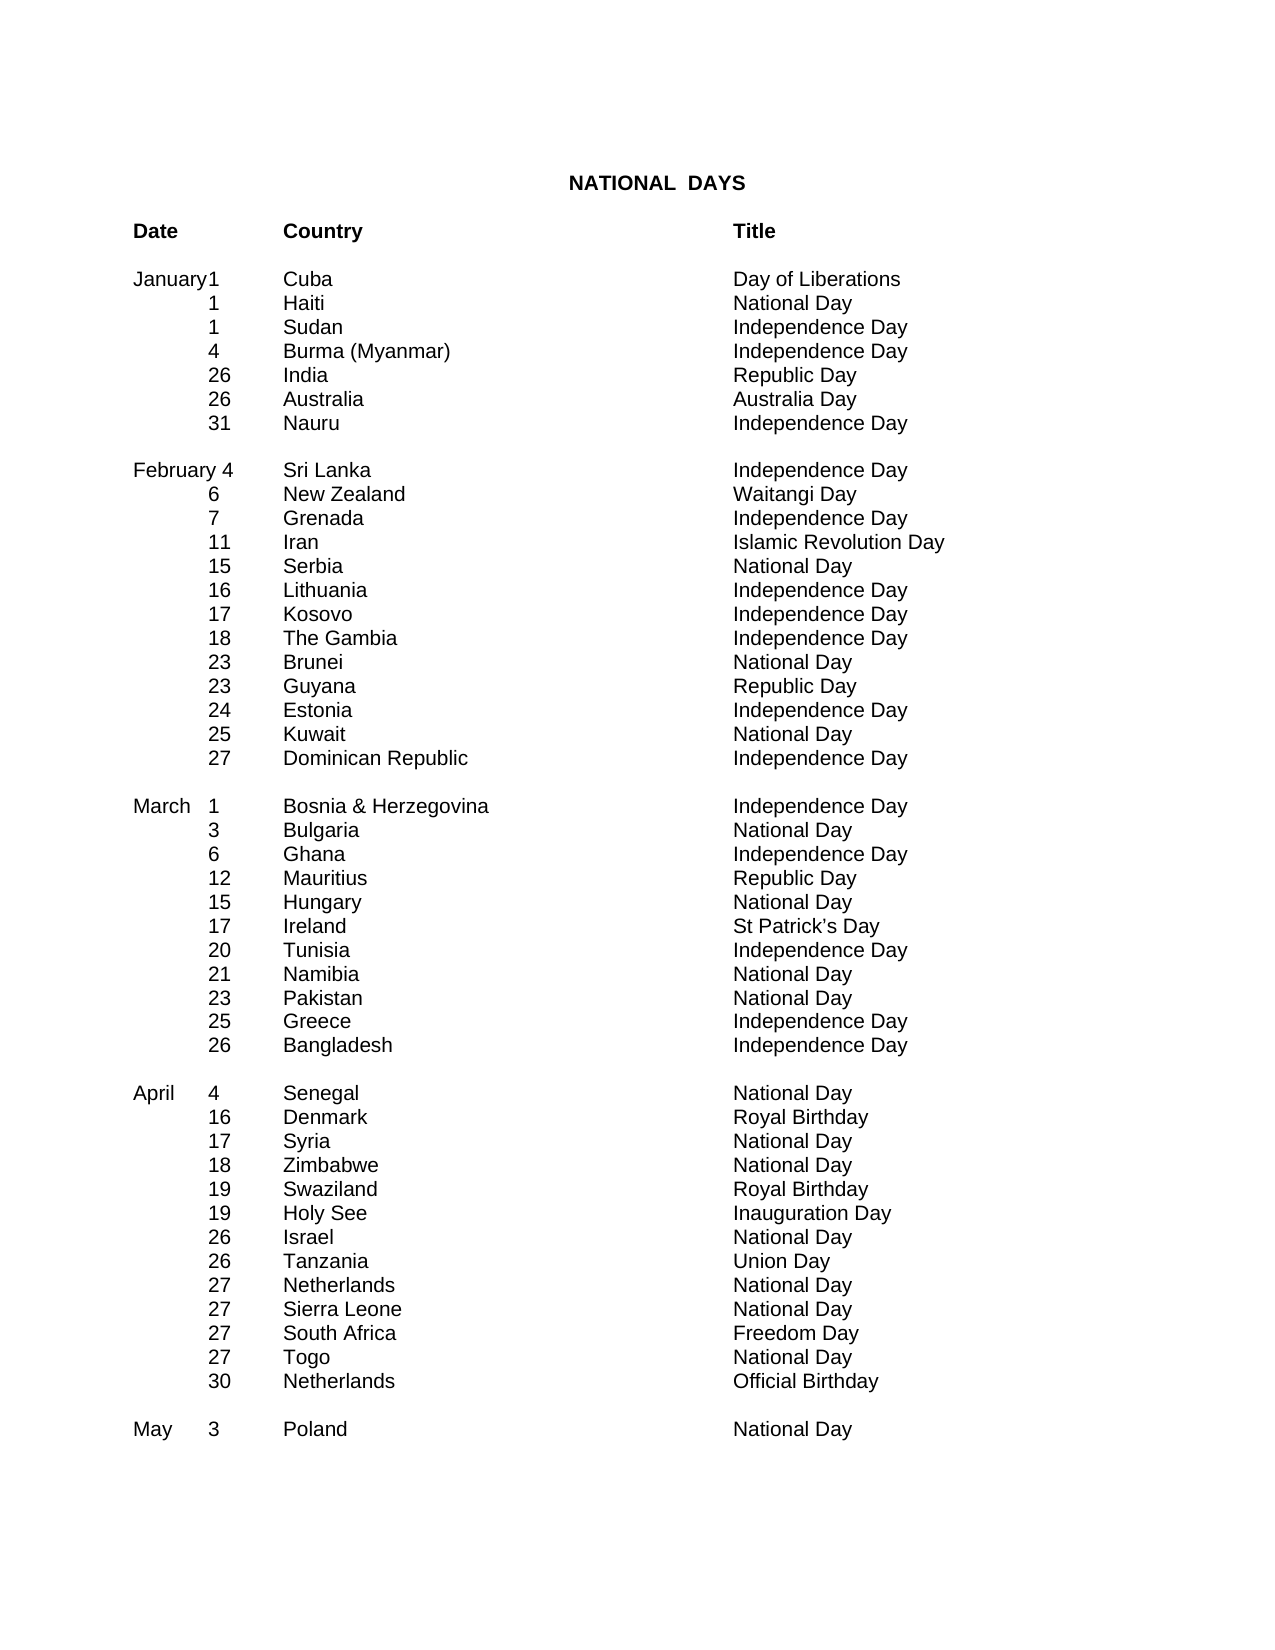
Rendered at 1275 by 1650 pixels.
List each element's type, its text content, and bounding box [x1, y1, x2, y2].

text NATIONAL DAYS [133, 171, 1181, 195]
text 15 Hungary National Day [133, 889, 1181, 913]
text 24 Estonia Independence Day [133, 698, 1181, 722]
text 23 Guyana Republic Day [133, 674, 1181, 698]
text January 1 Cuba Day of Liberations [133, 267, 1181, 291]
text March 1 Bosnia & Herzegovina Independence Day [133, 794, 1181, 818]
text 11 Iran Islamic Revolution Day [133, 530, 1181, 554]
text 19 Swaziland Royal Birthday [133, 1177, 1181, 1201]
text 6 New Zealand Waitangi Day [133, 482, 1181, 506]
text 6 Ghana Independence Day [133, 842, 1181, 866]
text 17 Syria National Day [133, 1129, 1181, 1153]
text 25 Greece Independence Day [133, 1009, 1181, 1033]
text 18 The Gambia Independence Day [133, 626, 1181, 650]
text 27 Netherlands National Day [133, 1273, 1181, 1297]
text 23 Pakistan National Day [133, 985, 1181, 1009]
text 1 Haiti National Day [133, 291, 1181, 314]
text 4 Burma (Myanmar) Independence Day [133, 338, 1181, 362]
text 1 Sudan Independence Day [133, 314, 1181, 338]
text 3 Bulgaria National Day [133, 818, 1181, 842]
text Date Country Title [133, 219, 1181, 243]
text 26 Australia Australia Day [133, 386, 1181, 410]
text 27 Sierra Leone National Day [133, 1297, 1181, 1321]
text 17 Ireland St Patrick’s Day [133, 913, 1181, 937]
text 26 India Republic Day [133, 362, 1181, 386]
text 15 Serbia National Day [133, 554, 1181, 578]
text 19 Holy See Inauguration Day [133, 1201, 1181, 1225]
text 30 Netherlands Official Birthday [133, 1369, 1181, 1393]
text 27 Dominican Republic Independence Day [133, 746, 1181, 770]
text April 4 Senegal National Day [133, 1081, 1181, 1105]
text 26 Tanzania Union Day [133, 1249, 1181, 1273]
text 12 Mauritius Republic Day [133, 866, 1181, 889]
text 25 Kuwait National Day [133, 722, 1181, 746]
text 23 Brunei National Day [133, 650, 1181, 674]
text February 4 Sri Lanka Independence Day [133, 458, 1181, 482]
text 17 Kosovo Independence Day [133, 602, 1181, 626]
text 18 Zimbabwe National Day [133, 1153, 1181, 1177]
text 16 Lithuania Independence Day [133, 578, 1181, 602]
text 27 Togo National Day [133, 1345, 1181, 1369]
text 26 Israel National Day [133, 1225, 1181, 1249]
text 20 Tunisia Independence Day [133, 937, 1181, 961]
text 7 Grenada Independence Day [133, 506, 1181, 530]
text 21 Namibia National Day [133, 961, 1181, 985]
text 31 Nauru Independence Day [133, 410, 1181, 434]
text 16 Denmark Royal Birthday [133, 1105, 1181, 1129]
text 27 South Africa Freedom Day [133, 1321, 1181, 1345]
text 26 Bangladesh Independence Day [133, 1033, 1181, 1057]
text May 3 Poland National Day [133, 1417, 1181, 1441]
